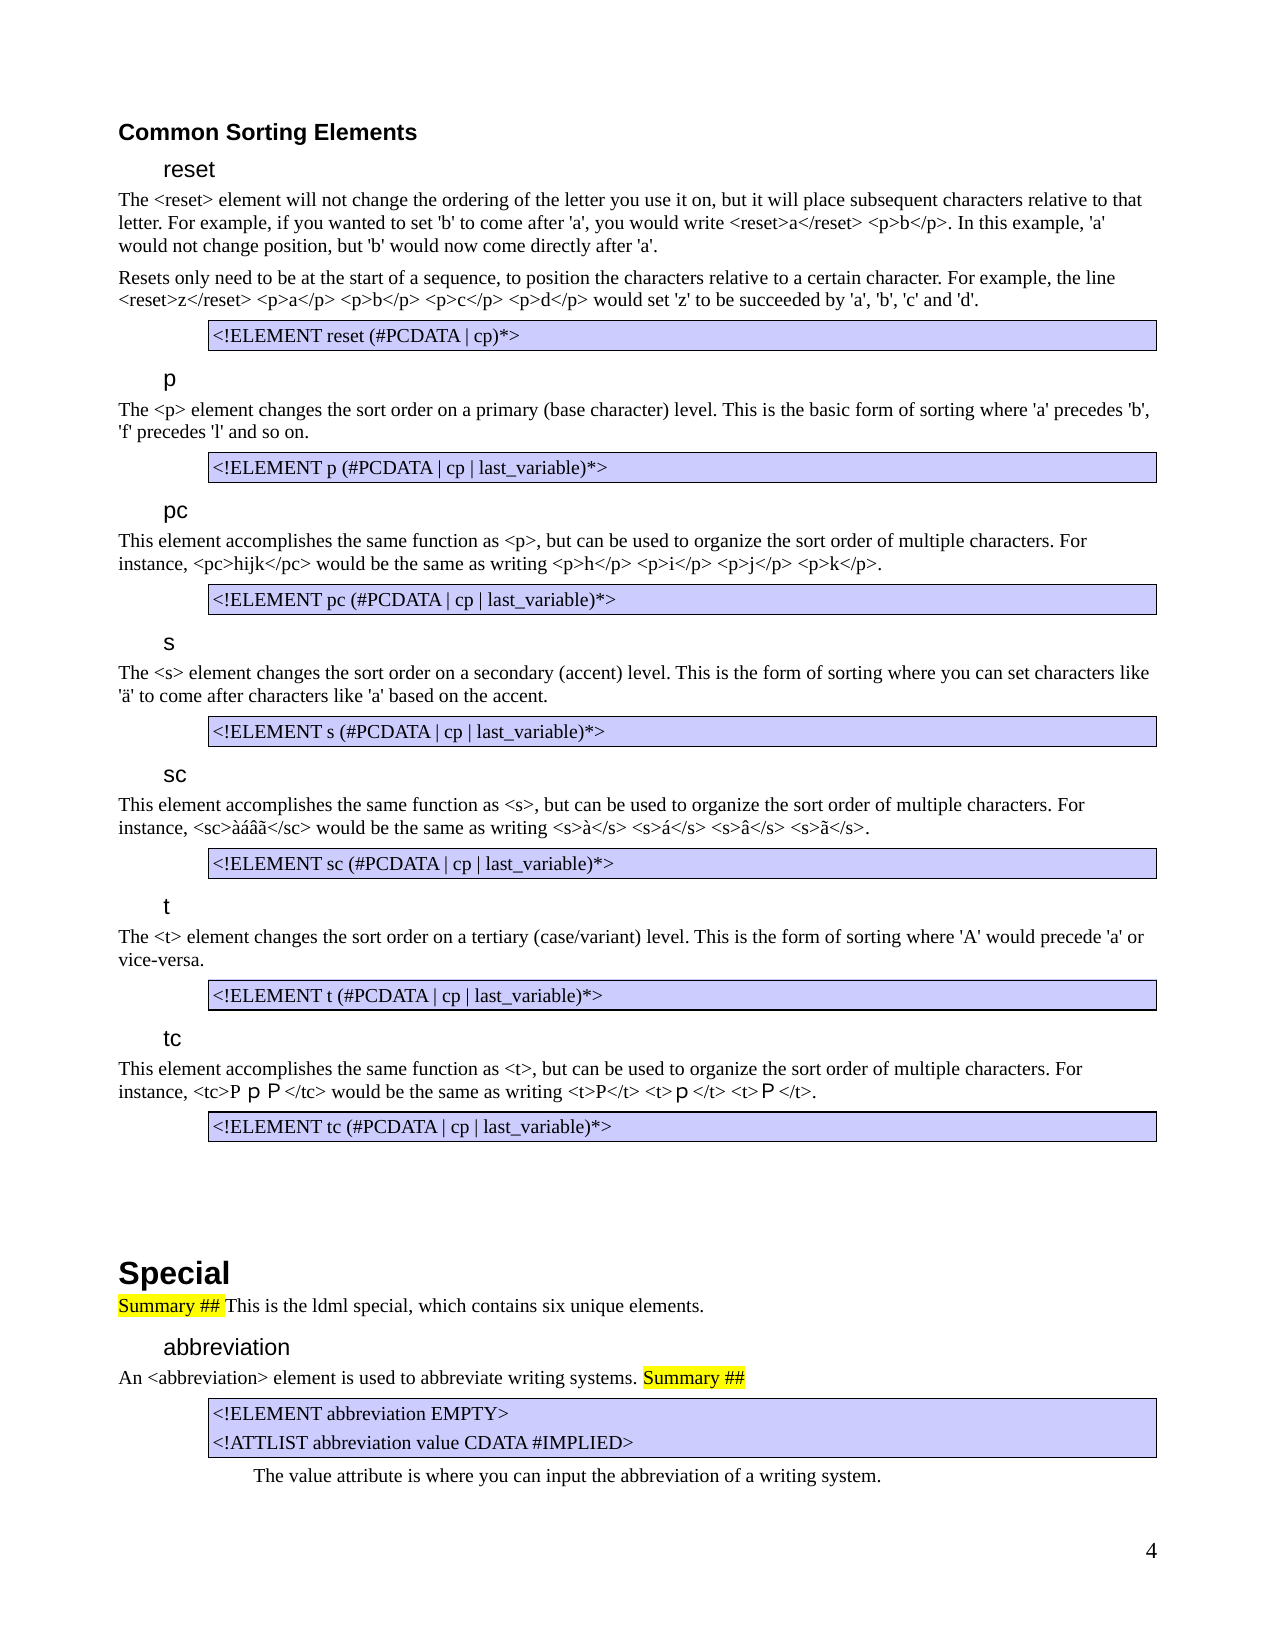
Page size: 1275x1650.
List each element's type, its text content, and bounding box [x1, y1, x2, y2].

text This element accomplishes the same function as <t>, but can be used to organize the sort order of multiple characters. For instance, <tc>PｐＰ</tc> would be the same as writing <t>P</t> <t>ｐ</t> <t>Ｐ</t>. [118, 1057, 1157, 1102]
text Summary ## This is the ldml special, which contains six unique elements. [118, 1294, 1157, 1317]
text <!ELEMENT p (#PCDATA | cp | last_variable)*> [209, 453, 1156, 482]
text The <p> element changes the sort order on a primary (base character) level. This is the basic form of sorting where 'a' precedes 'b', 'f' precedes 'l' and so on. [118, 397, 1157, 443]
subtitle Special [118, 1254, 1157, 1291]
subtitle tc [163, 1024, 1157, 1051]
text An <abbreviation> element is used to abbreviate writing systems. Summary ## [118, 1366, 1157, 1389]
subtitle p [163, 365, 1157, 391]
text The <s> element changes the sort order on a secondary (accent) level. This is the form of sorting where you can set characters like 'ä' to come after characters like 'a' based on the accent. [118, 661, 1157, 707]
text <!ELEMENT pc (#PCDATA | cp | last_variable)*> [209, 585, 1156, 614]
subtitle abbreviation [163, 1333, 1157, 1360]
text Resets only need to be at the start of a sequence, to position the characters relative to a certain character. For example, the line <reset>z</reset> <p>a</p> <p>b</p> <p>c</p> <p>d</p> would set 'z' to be succeeded by 'a', 'b', 'c' and 'd'. [118, 266, 1157, 311]
text <!ELEMENT t (#PCDATA | cp | last_variable)*> [209, 981, 1156, 1009]
subtitle t [163, 892, 1157, 919]
text <!ELEMENT reset (#PCDATA | cp)*> [209, 321, 1156, 350]
text This element accomplishes the same function as <p>, but can be used to organize the sort order of multiple characters. For instance, <pc>hijk</pc> would be the same as writing <p>h</p> <p>i</p> <p>j</p> <p>k</p>. [118, 529, 1157, 575]
text The value attribute is where you can input the abbreviation of a writing system. [253, 1464, 1157, 1487]
text The <reset> element will not change the ordering of the letter you use it on, but it will place subsequent characters relative to that letter. For example, if you wanted to set 'b' to come after 'a', you would write <reset>a</reset> <p>b</p>. In this example, 'a' would not change position, but 'b' would now come directly after 'a'. [118, 188, 1157, 257]
text <!ELEMENT tc (#PCDATA | cp | last_variable)*> [209, 1113, 1156, 1141]
text <!ATTLIST abbreviation value CDATA #IMPLIED> [209, 1427, 1156, 1457]
text This element accomplishes the same function as <s>, but can be used to organize the sort order of multiple characters. For instance, <sc>àáâã</sc> would be the same as writing <s>à</s> <s>á</s> <s>â</s> <s>ã</s>. [118, 793, 1157, 839]
subtitle sc [163, 760, 1157, 787]
text <!ELEMENT s (#PCDATA | cp | last_variable)*> [209, 717, 1156, 746]
text <!ELEMENT sc (#PCDATA | cp | last_variable)*> [209, 849, 1156, 878]
subtitle s [163, 628, 1157, 655]
subtitle Common Sorting Elements [118, 118, 1157, 145]
subtitle reset [163, 155, 1157, 182]
subtitle pc [163, 497, 1157, 523]
text <!ELEMENT abbreviation EMPTY> [209, 1399, 1156, 1425]
text The <t> element changes the sort order on a tertiary (case/variant) level. This is the form of sorting where 'A' would precede 'a' or vice-versa. [118, 925, 1157, 971]
